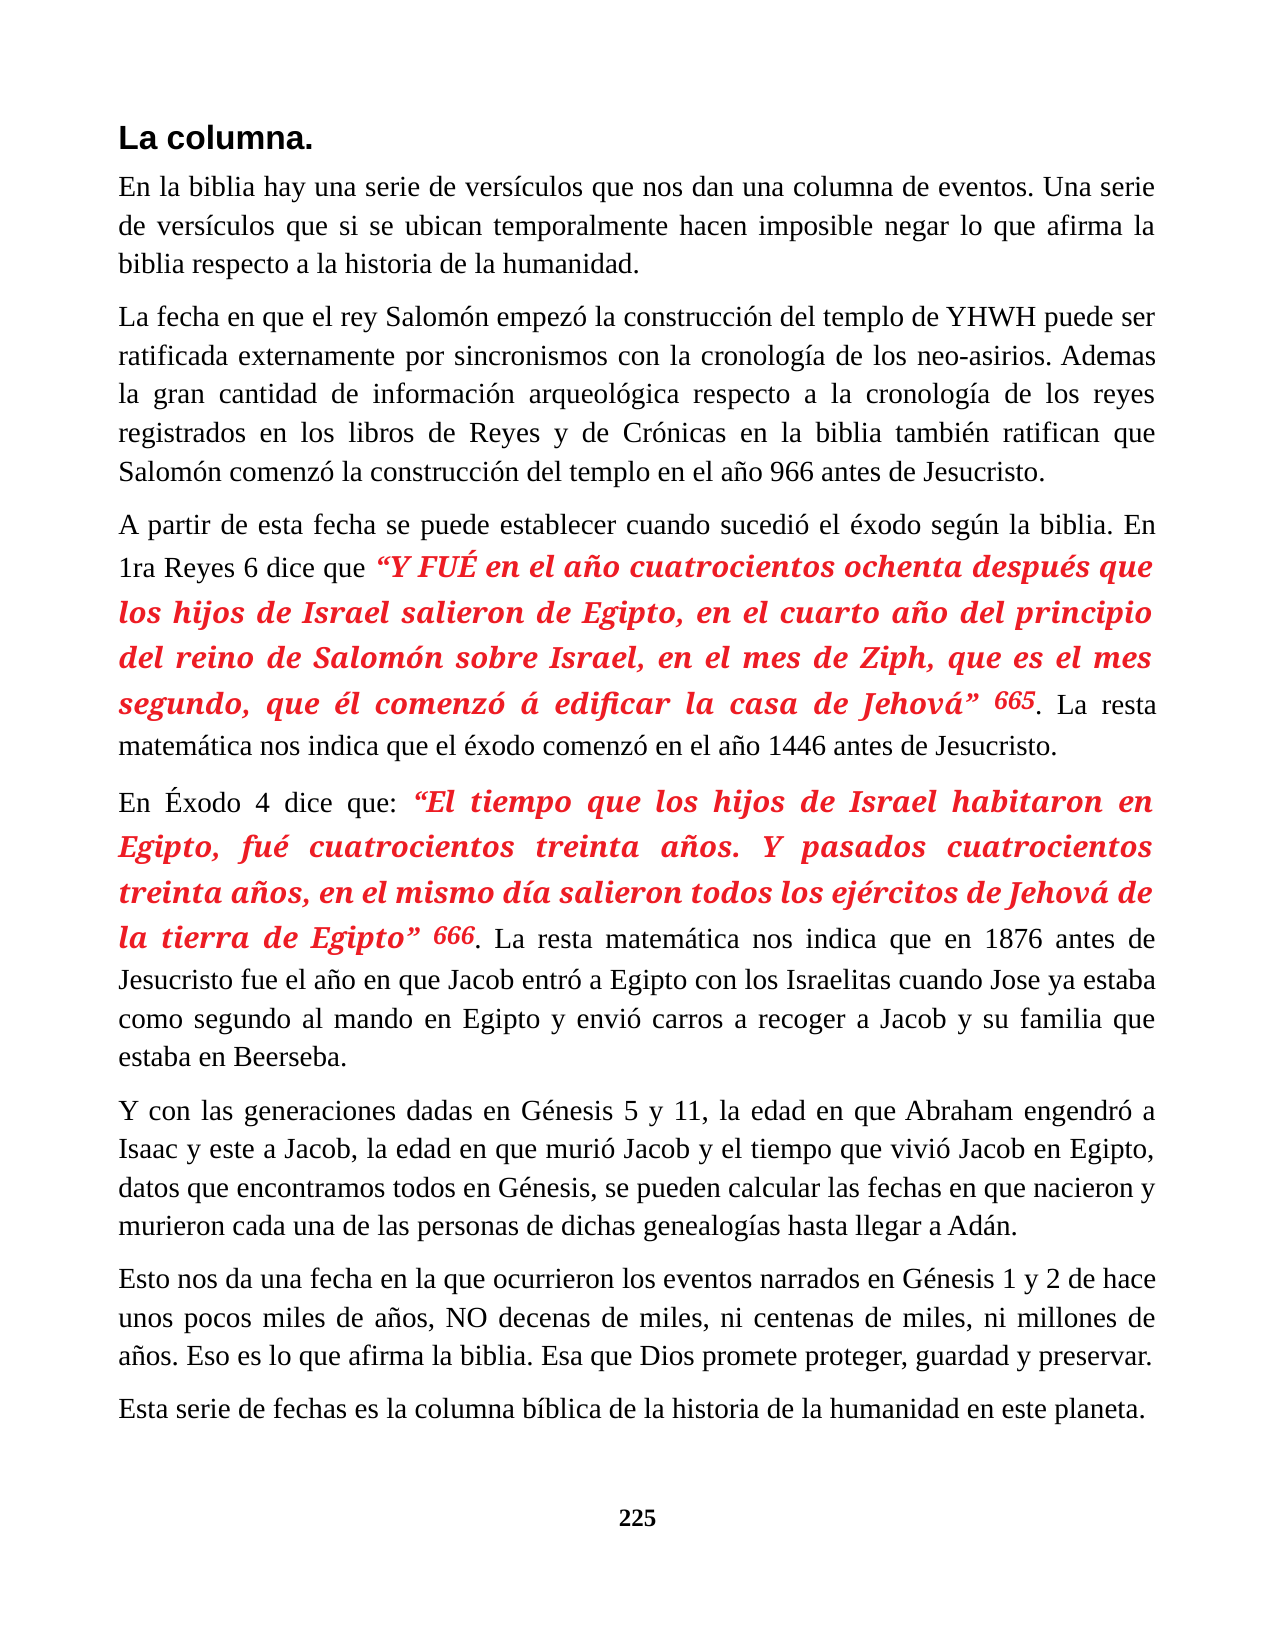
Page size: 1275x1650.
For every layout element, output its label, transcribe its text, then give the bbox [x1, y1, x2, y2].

text Esta serie de fechas es la columna bíblica de la historia de la humanidad en este planeta. [118, 1392, 1157, 1425]
subtitle La columna. [118, 118, 1157, 157]
text Esto nos da una fecha en la que ocurrieron los eventos narrados en Génesis 1 y 2 de hace unos pocos miles de años, NO decenas de miles, ni centenas de miles, ni millones de años. Eso es lo que afirma la biblia. Esa que Dios promete proteger, guardad y preservar. [118, 1261, 1157, 1372]
text A partir de esta fecha se puede establecer cuando sucedió el éxodo según la biblia. En 1ra Reyes 6 dice que “Y FUÉ en el año cuatrocientos ochenta después que los hijos de Israel salieron de Egipto, en el cuarto año del principio del reino de Salomón sobre Israel, en el mes de Ziph, que es el mes segundo, que él comenzó á edificar la casa de Jehová” . La resta matemática nos indica que el éxodo comenzó en el año 1446 antes de Jesucristo. [118, 507, 1157, 761]
text Y con las generaciones dadas en Génesis 5 y 11, la edad en que Abraham engendró a Isaac y este a Jacob, la edad en que murió Jacob y el tiempo que vivió Jacob en Egipto, datos que encontramos todos en Génesis, se pueden calcular las fechas en que nacieron y murieron cada una de las personas de dichas genealogías hasta llegar a Adán. [118, 1093, 1157, 1242]
text En Éxodo 4 dice que: “El tiempo que los hijos de Israel habitaron en Egipto, fué cuatrocientos treinta años. Y pasados cuatrocientos treinta años, en el mismo día salieron todos los ejércitos de Jehová de la tierra de Egipto” . La resta matemática nos indica que en 1876 antes de Jesucristo fue el año en que Jacob entró a Egipto con los Israelitas cuando Jose ya estaba como segundo al mando en Egipto y envió carros a recoger a Jacob y su familia que estaba en Beerseba. [118, 781, 1157, 1073]
text En la biblia hay una serie de versículos que nos dan una columna de eventos. Una serie de versículos que si se ubican temporalmente hacen imposible negar lo que afirma la biblia respecto a la historia de la humanidad. [118, 169, 1157, 280]
text La fecha en que el rey Salomón empezó la construcción del templo de YHWH puede ser ratificada externamente por sincronismos con la cronología de los neo-asirios. Ademas la gran cantidad de información arqueológica respecto a la cronología de los reyes registrados en los libros de Reyes y de Crónicas en la biblia también ratifican que Salomón comenzó la construcción del templo en el año 966 antes de Jesucristo. [118, 299, 1157, 487]
